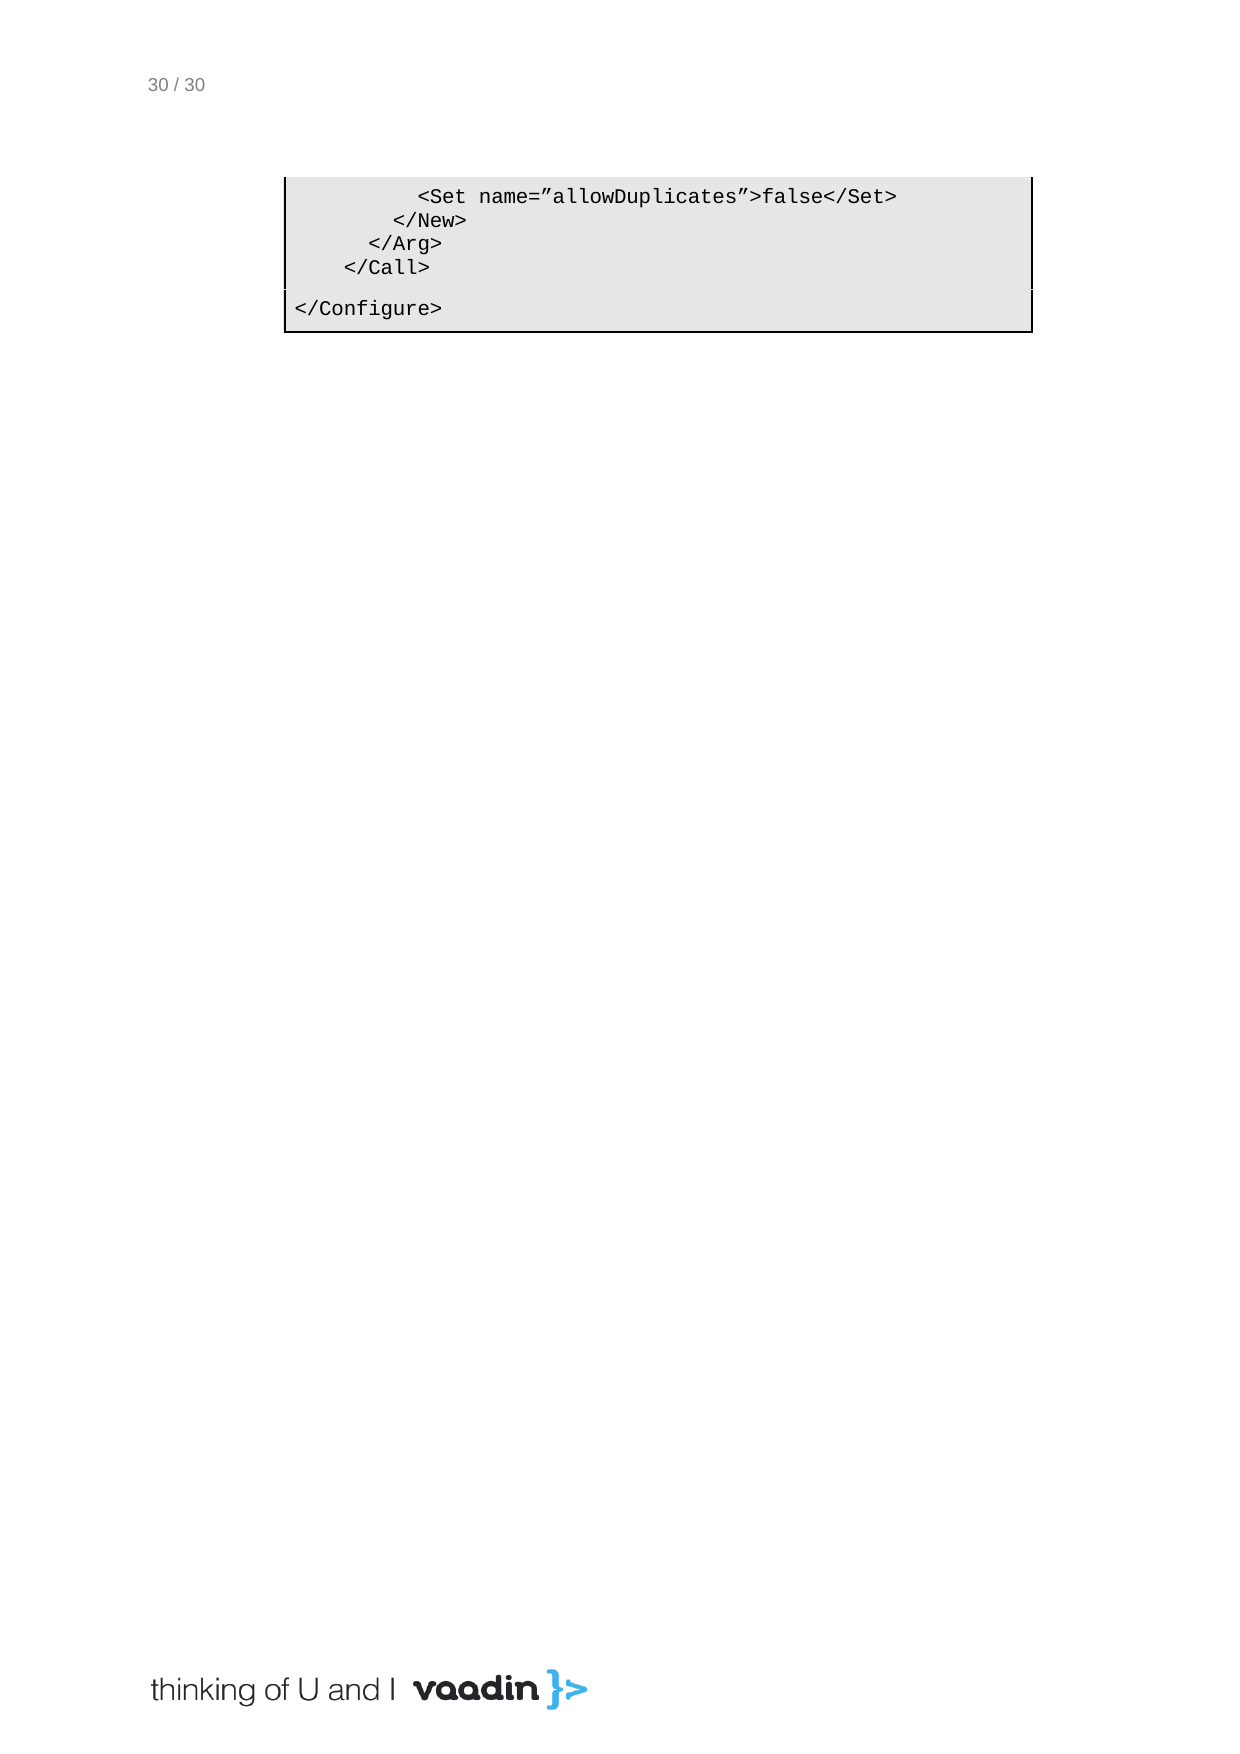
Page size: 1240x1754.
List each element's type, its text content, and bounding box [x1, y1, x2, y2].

text </Configure> [285, 289, 1032, 331]
text </Call> [286, 257, 1031, 289]
picture [150, 1665, 590, 1712]
text </Arg> [286, 233, 1031, 257]
text <Set name=”allowDuplicates”>false</Set> [286, 177, 1031, 210]
text </New> [286, 210, 1031, 233]
